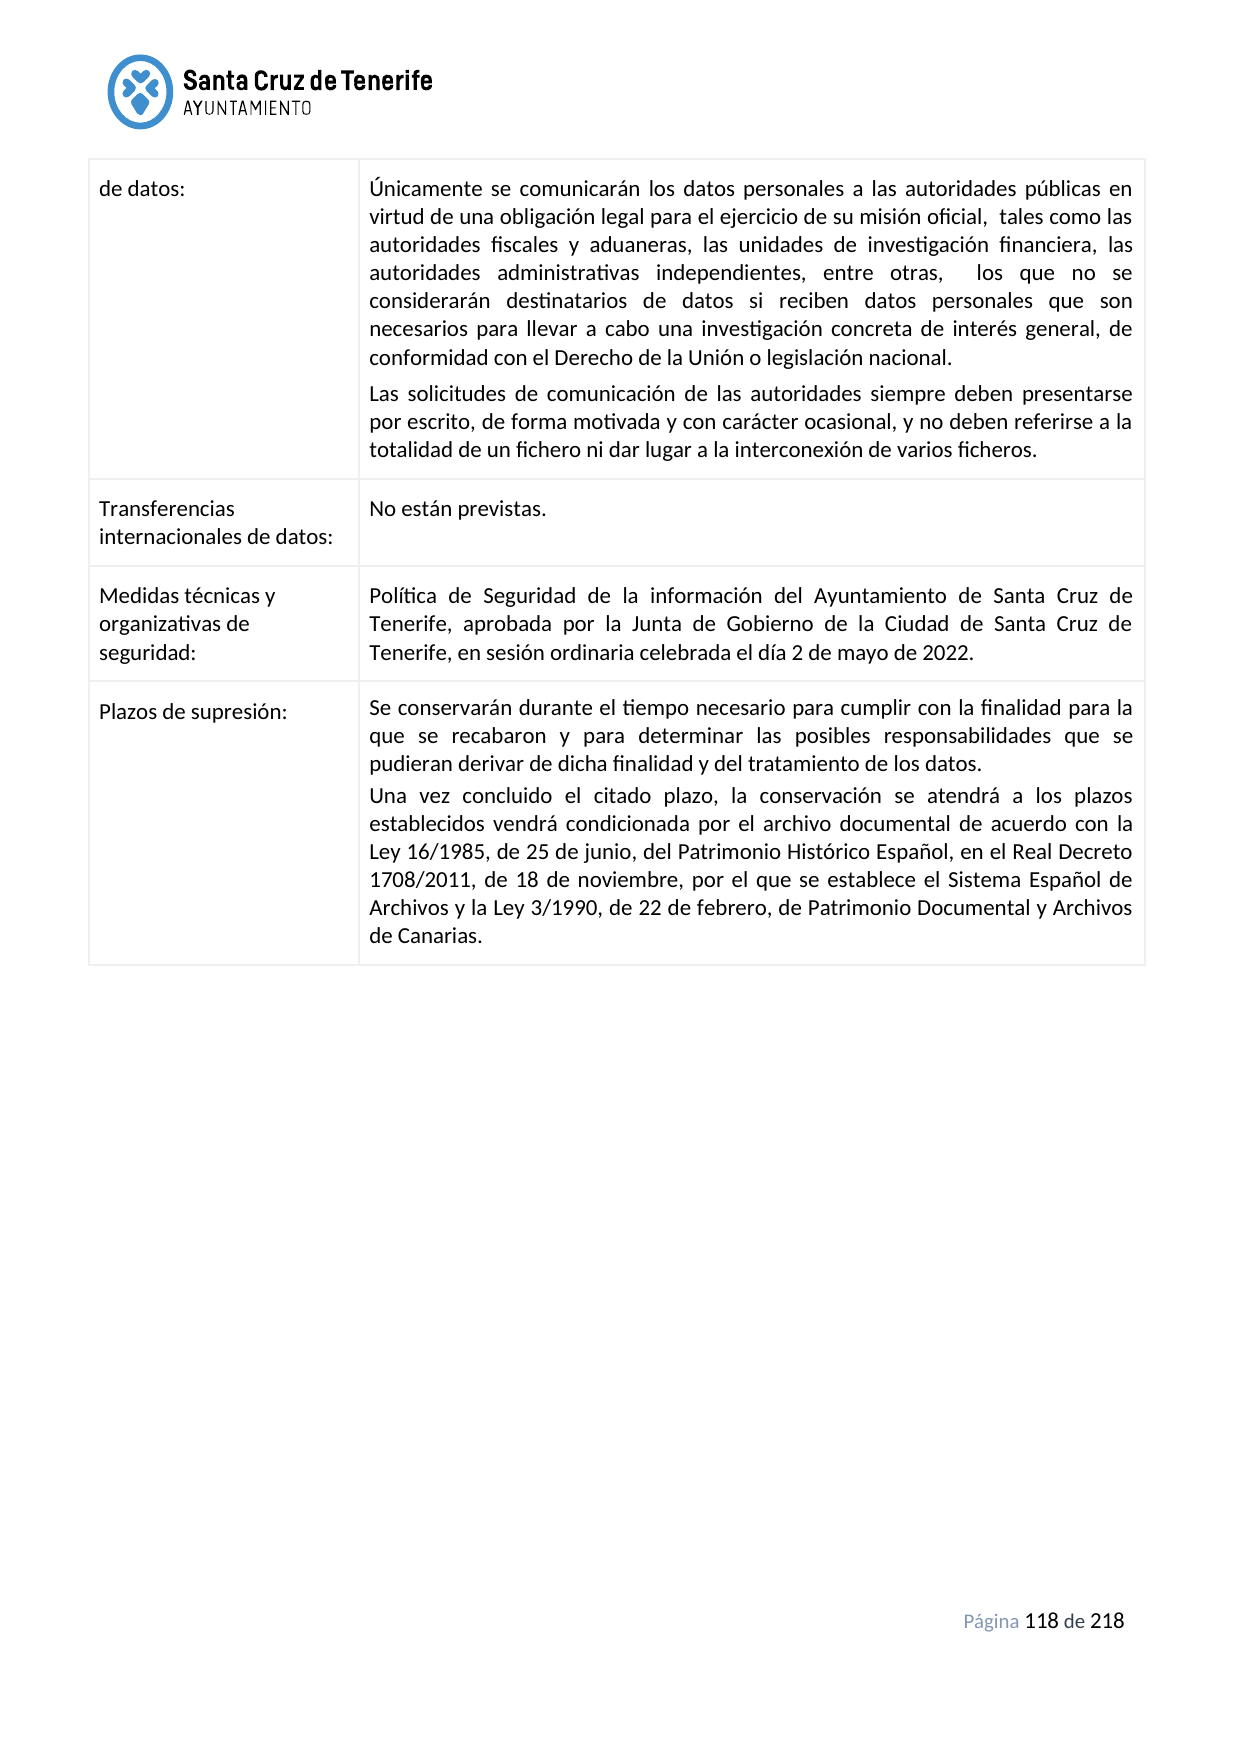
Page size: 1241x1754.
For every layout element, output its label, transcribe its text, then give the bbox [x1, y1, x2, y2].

table_cell Medidas técnicas y organizativas de seguridad: [90, 567, 358, 680]
table_cell Se conservarán durante el tiempo necesario para cumplir con la finalidad para la que se recabaron y para determinar las posibles responsabilidades que se pudieran derivar de dicha finalidad y del tratamiento de los datos. Una vez concluido el citado plazo, la conservación se atendrá a los plazos establecidos vendrá condicionada por el archivo documental de acuerdo con la Ley 16/1985, de 25 de junio, del Patrimonio Histórico Español, en el Real Decreto 1708/2011, de 18 de noviembre, por el que se establece el Sistema Español de Archivos y la Ley 3/1990, de 22 de febrero, de Patrimonio Documental y Archivos de Canarias. [360, 682, 1144, 964]
table_cell No están previstas. [360, 480, 1144, 565]
table_cell Plazos de supresión: [90, 682, 358, 964]
table_cell Política de Seguridad de la información del Ayuntamiento de Santa Cruz de Tenerife, aprobada por la Junta de Gobierno de la Ciudad de Santa Cruz de Tenerife, en sesión ordinaria celebrada el día 2 de mayo de 2022. [360, 567, 1144, 680]
table_cell Únicamente se comunicarán los datos personales a las autoridades públicas en virtud de una obligación legal para el ejercicio de su misión oficial, tales como las autoridades fiscales y aduaneras, las unidades de investigación financiera, las autoridades administrativas independientes, entre otras, los que no se considerarán destinatarios de datos si reciben datos personales que son necesarios para llevar a cabo una investigación concreta de interés general, de conformidad con el Derecho de la Unión o legislación nacional. Las solicitudes de comunicación de las autoridades siempre deben presentarse por escrito, de forma motivada y con carácter ocasional, y no deben referirse a la totalidad de un fichero ni dar lugar a la interconexión de varios ficheros. [360, 160, 1144, 478]
table_cell de datos: [90, 160, 358, 478]
table_cell Transferencias internacionales de datos: [90, 480, 358, 565]
